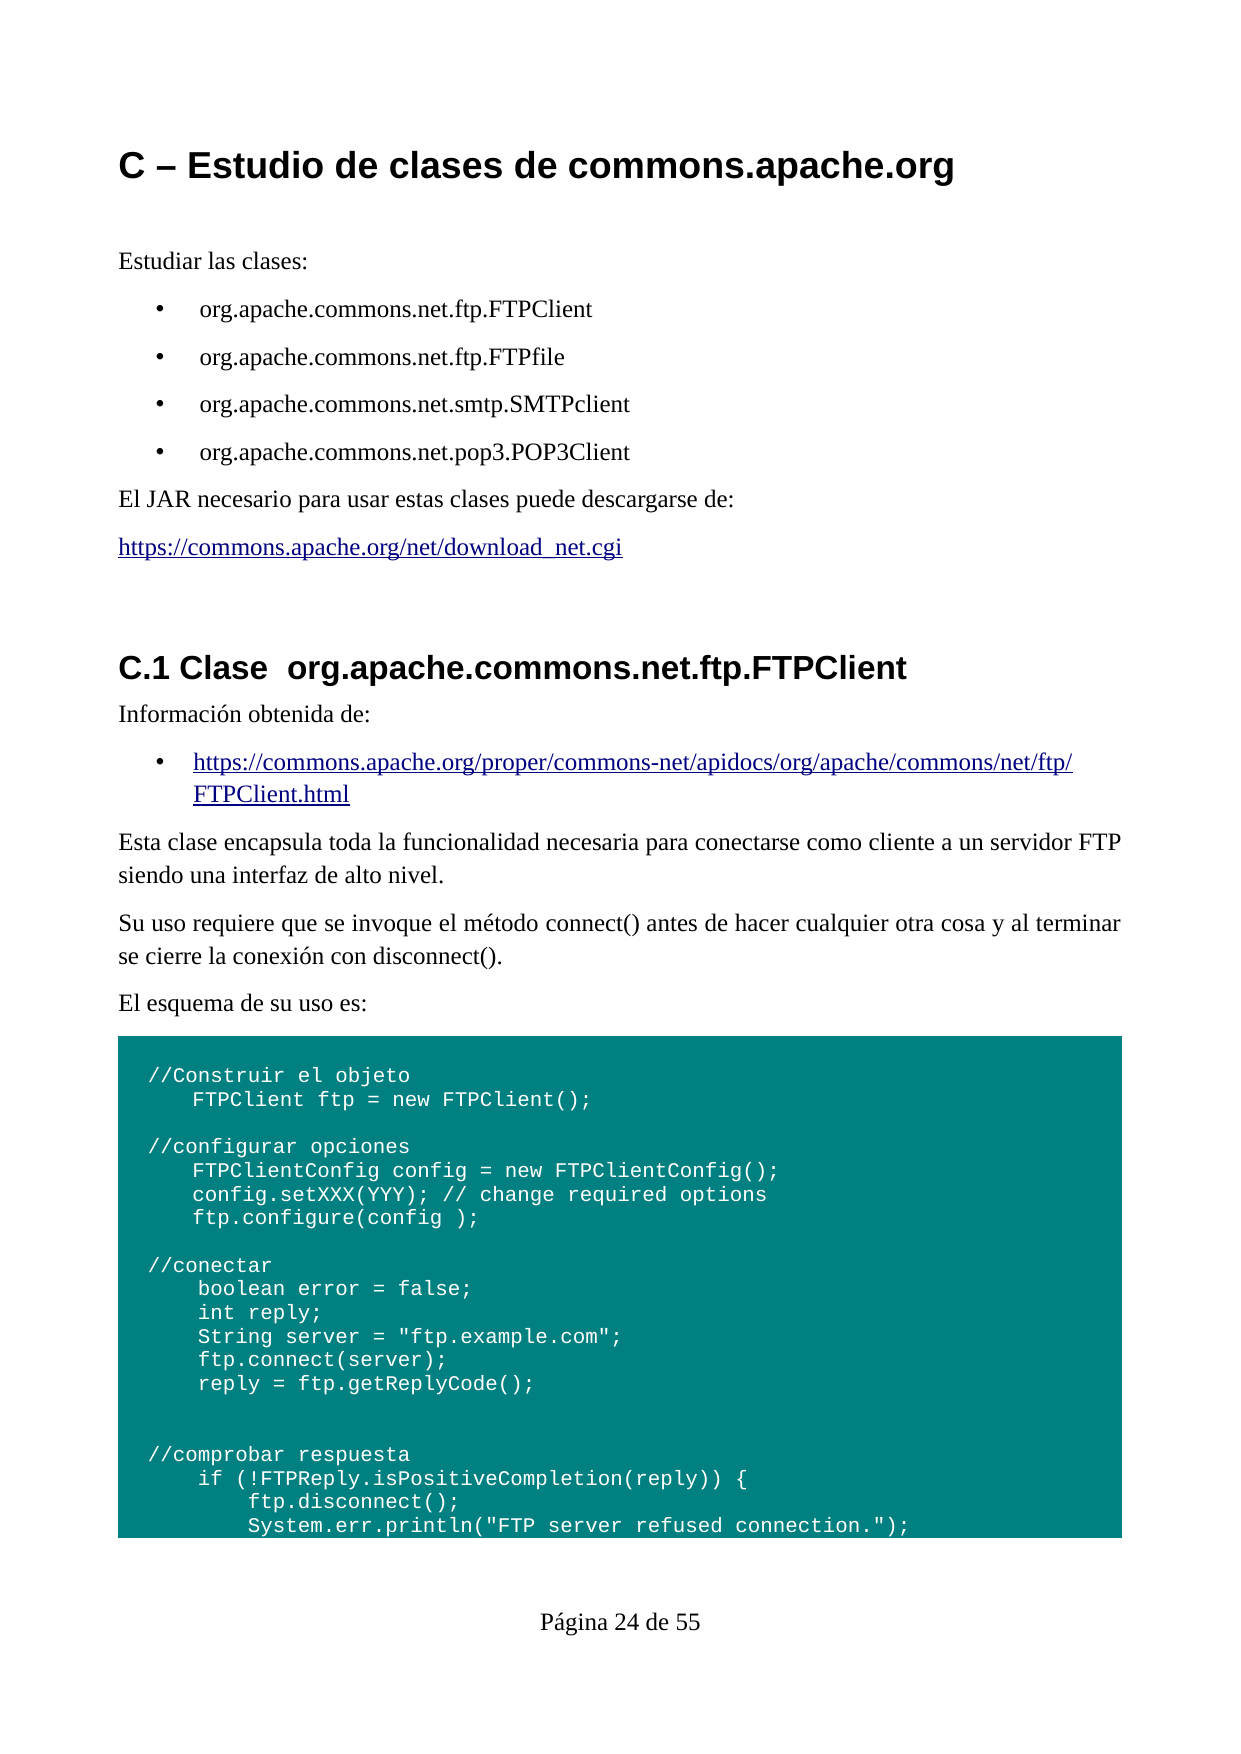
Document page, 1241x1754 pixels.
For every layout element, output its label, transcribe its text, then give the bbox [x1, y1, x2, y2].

text Información obtenida de: [118, 699, 1122, 728]
text https://commons.apache.org/net/download_net.cgi [118, 532, 1122, 561]
list org.apache.commons.net.ftp.FTPClient [156, 294, 1122, 323]
list org.apache.commons.net.smtp.SMTPclient [156, 389, 1122, 418]
text config.setXXX(YYY); // change required options [118, 1184, 1122, 1207]
subtitle C.1 Clase org.apache.commons.net.ftp.FTPClient [118, 648, 1122, 686]
subtitle C – Estudio de clases de commons.apache.org [118, 143, 1122, 186]
text //Construir el objeto [118, 1036, 1122, 1089]
text FTPClientConfig config = new FTPClientConfig(); [118, 1160, 1122, 1184]
text //conectar [118, 1255, 1122, 1278]
list org.apache.commons.net.ftp.FTPfile [156, 342, 1122, 370]
text ftp.disconnect(); [118, 1491, 1122, 1515]
text Su uso requiere que se invoque el método connect() antes de hacer cualquier otra cosa y al terminar se cierre la conexión con disconnect(). [118, 908, 1122, 969]
text El JAR necesario para usar estas clases puede descargarse de: [118, 484, 1122, 513]
text String server = "ftp.example.com"; [118, 1326, 1122, 1349]
text reply = ftp.getReplyCode(); [118, 1373, 1122, 1397]
text El esquema de su uso es: [118, 988, 1122, 1017]
text FTPClient ftp = new FTPClient(); [118, 1089, 1122, 1113]
list org.apache.commons.net.pop3.POP3Client [156, 437, 1122, 466]
text System.err.println("FTP server refused connection."); [118, 1515, 1122, 1538]
text //configurar opciones [118, 1136, 1122, 1160]
text ftp.configure(config ); [118, 1207, 1122, 1231]
text boolean error = false; [118, 1278, 1122, 1302]
text ftp.connect(server); [118, 1349, 1122, 1373]
text if (!FTPReply.isPositiveCompletion(reply)) { [118, 1467, 1122, 1491]
text Esta clase encapsula toda la funcionalidad necesaria para conectarse como cliente a un servidor FTP siendo una interfaz de alto nivel. [118, 827, 1122, 889]
text //comprobar respuesta [118, 1444, 1122, 1467]
list https://commons.apache.org/proper/commons-net/apidocs/org/apache/commons/net/ftp/FTPClient.html [156, 747, 1122, 808]
text Estudiar las clases: [118, 246, 1122, 275]
text int reply; [118, 1302, 1122, 1326]
